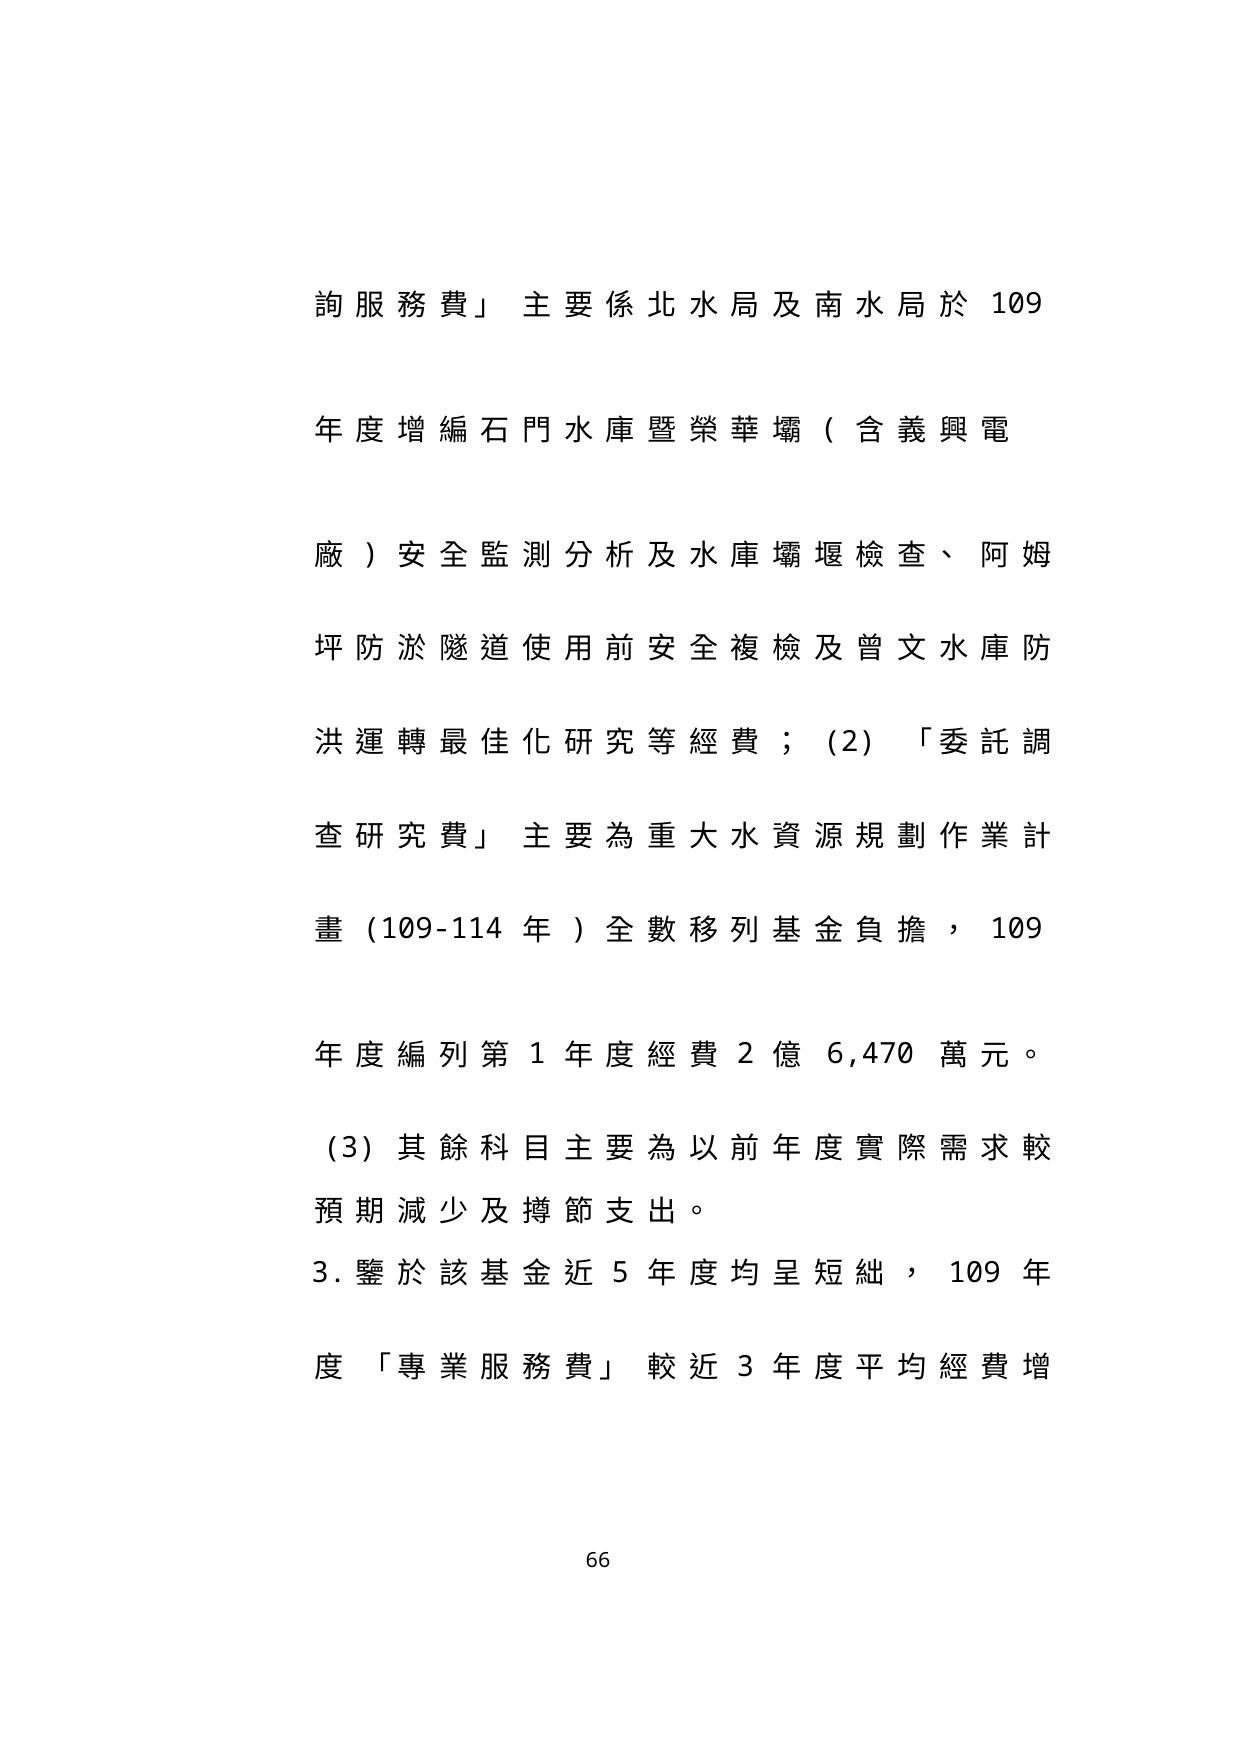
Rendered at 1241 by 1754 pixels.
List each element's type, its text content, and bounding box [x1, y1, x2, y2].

text 3.鑒於該基金近5年度均呈短絀，109年度「專業服務費」較近3年度平均經費增 [271, 1229, 1058, 1417]
text 詢服務費」主要係北水局及南水局於109年度增編石門水庫暨榮華壩(含義興電廠)安全監測分析及水庫壩堰檢查、阿姆坪防淤隧道使用前安全複檢及曾文水庫防洪運轉最佳化研究等經費；(2)「委託調查研究費」主要為重大水資源規劃作業計畫(109-114年)全數移列基金負擔，109年度編列第1年度經費2億6,470萬元。(3)其餘科目主要為以前年度實際需求較預期減少及撙節支出。 [271, 229, 1058, 1229]
